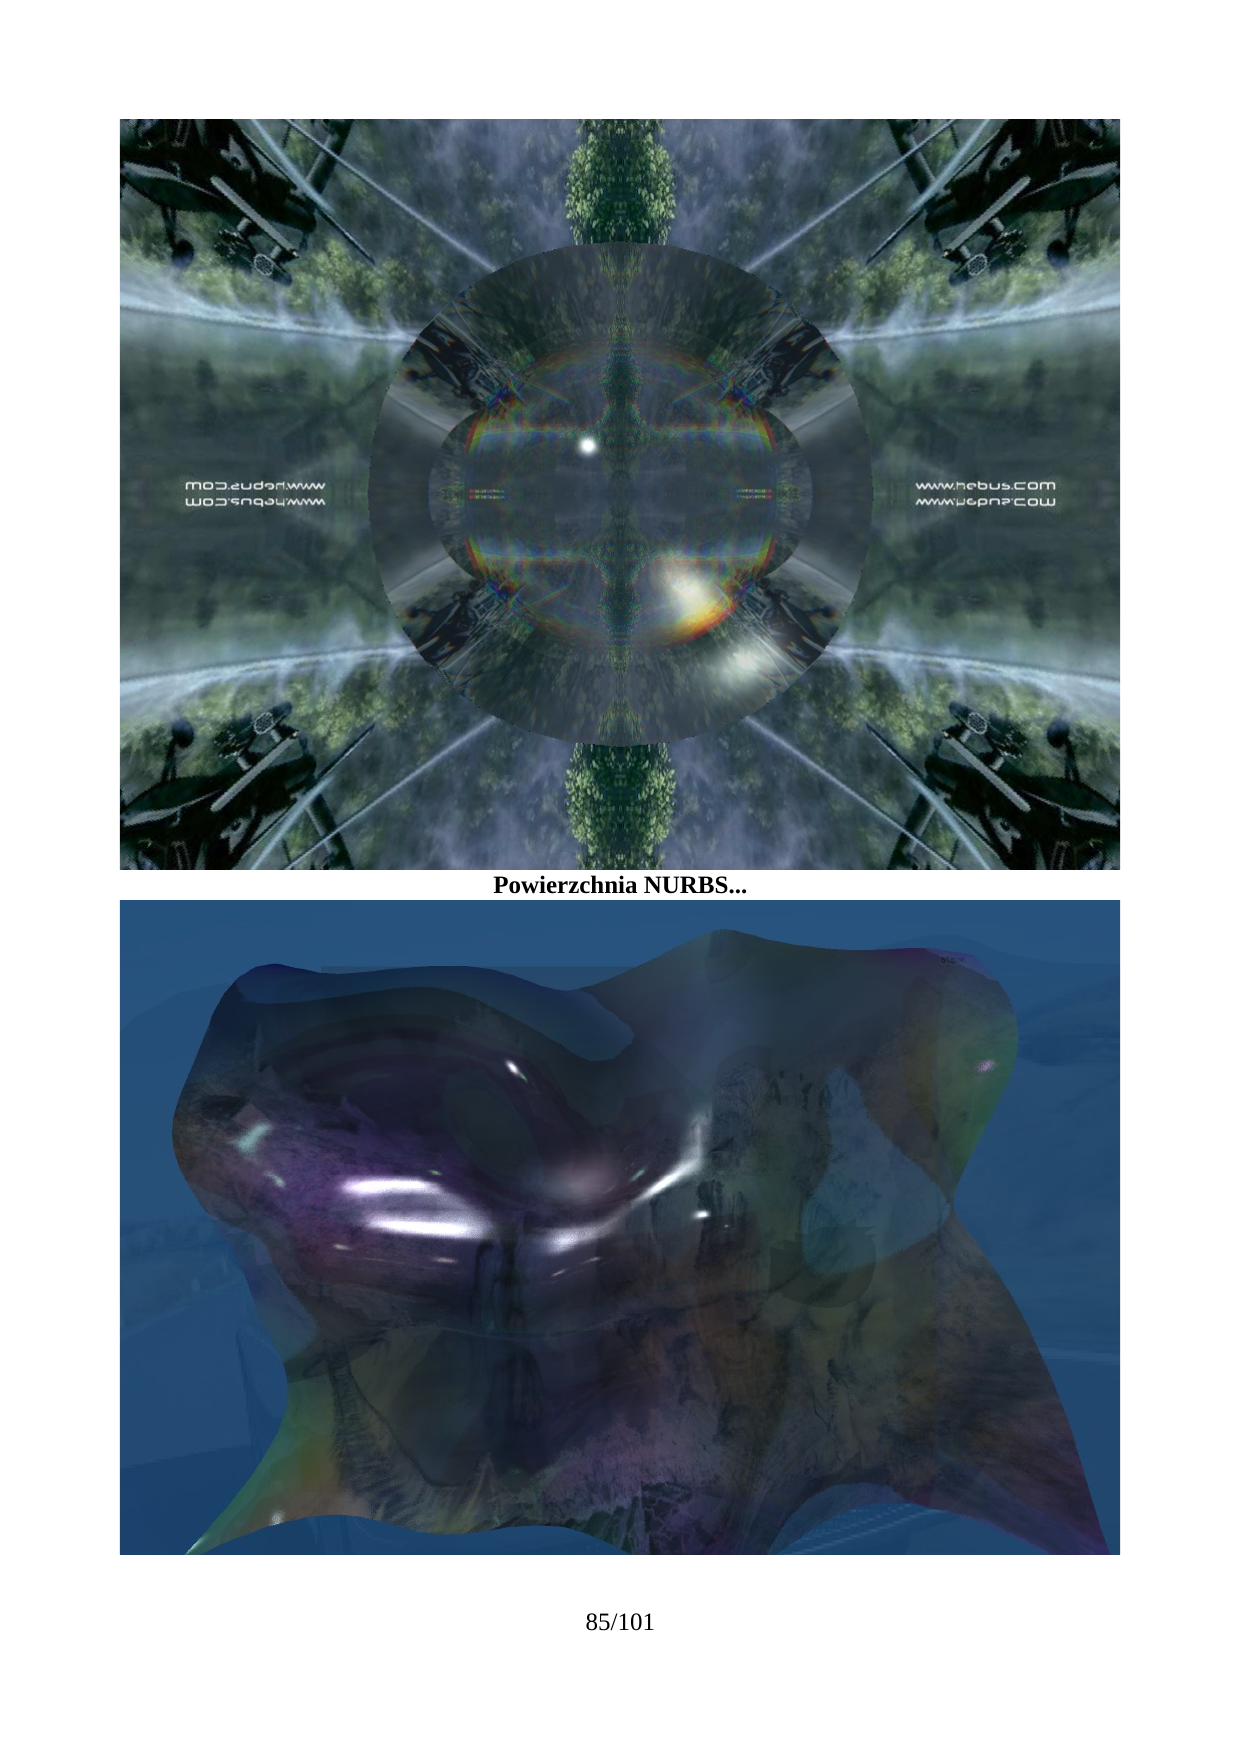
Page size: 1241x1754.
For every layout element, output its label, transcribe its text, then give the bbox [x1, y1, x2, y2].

picture [119, 900, 1121, 1555]
picture [119, 119, 1121, 870]
text Powierzchnia NURBS... [118, 871, 1122, 898]
